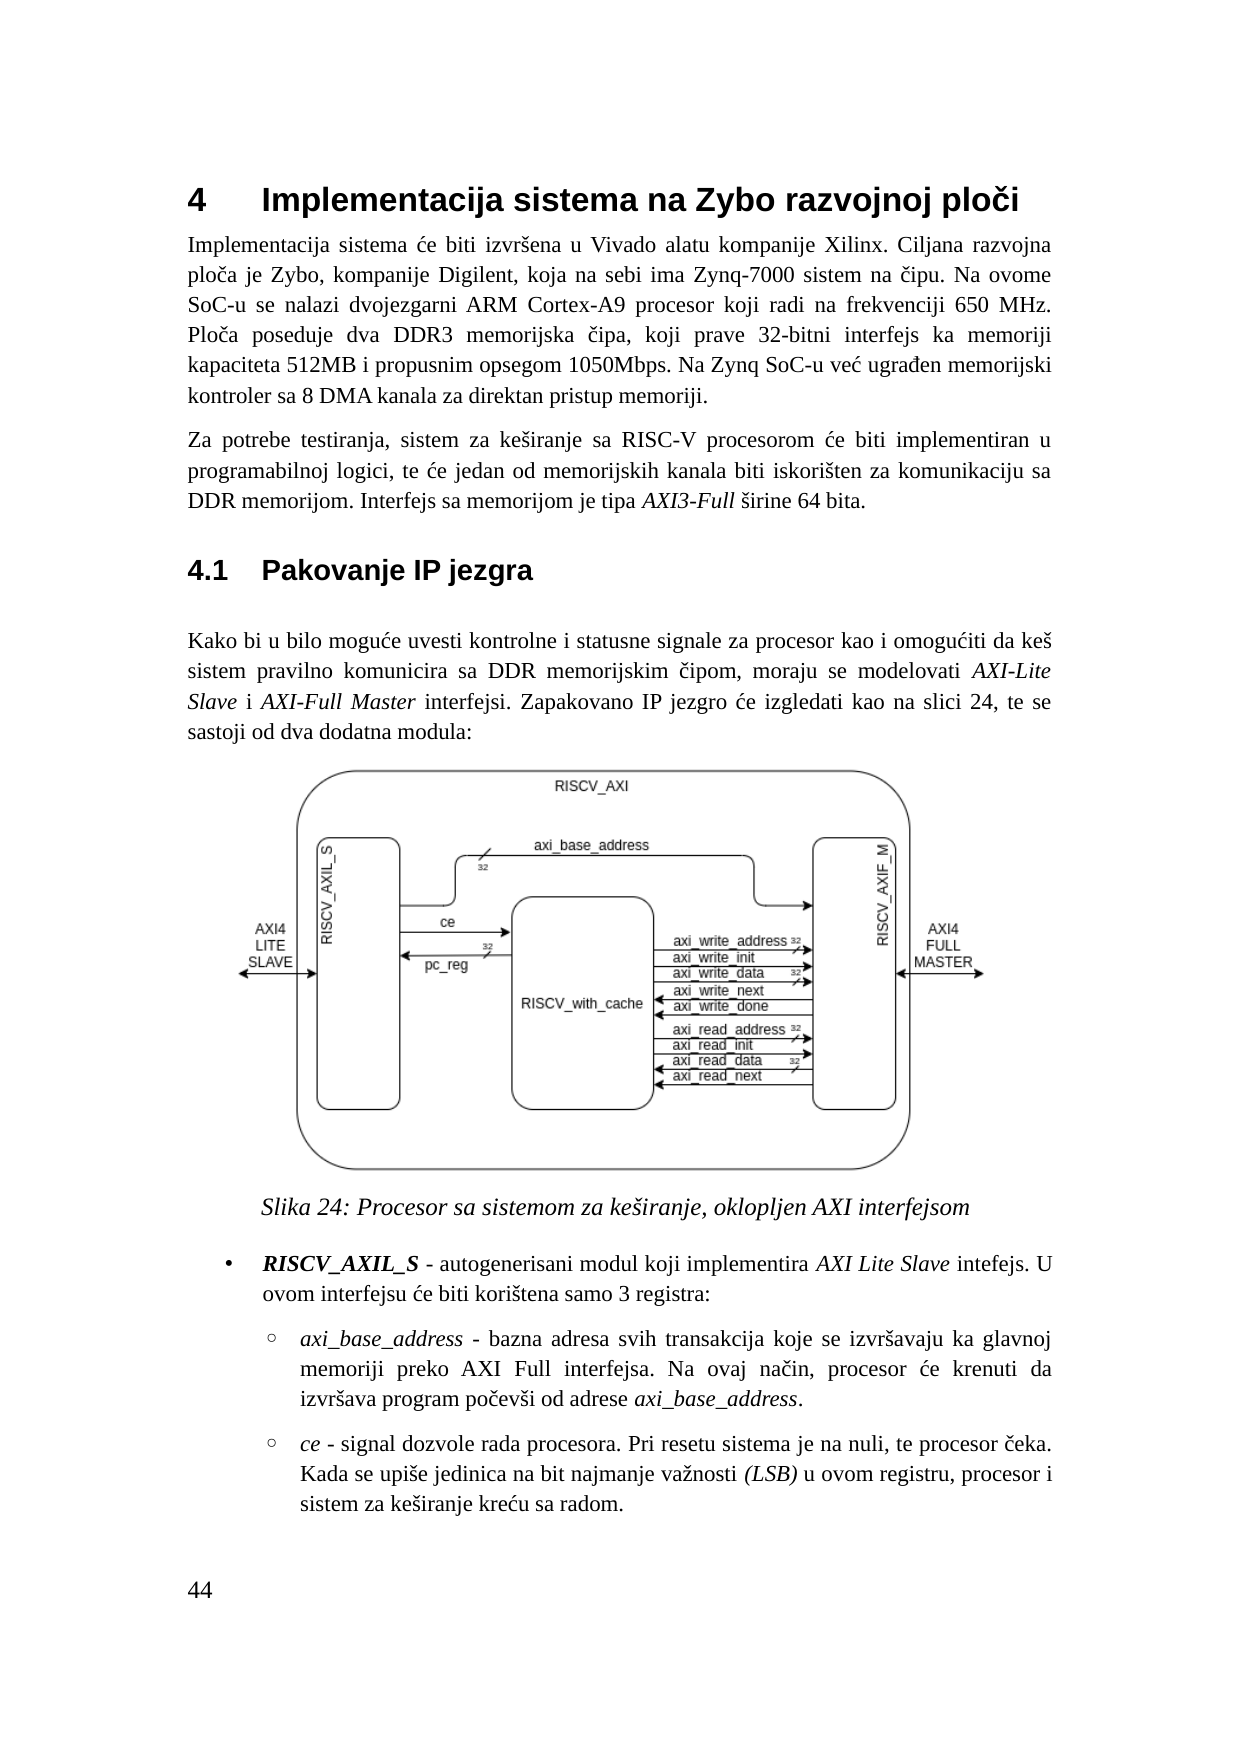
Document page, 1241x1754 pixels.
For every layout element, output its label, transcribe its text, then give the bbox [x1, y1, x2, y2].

text Implementacija sistema će biti izvršena u Vivado alatu kompanije Xilinx. Ciljana razvojna ploča je Zybo, kompanije Digilent, koja na sebi ima Zynq-7000 sistem na čipu. Na ovome SoC-u se nalazi dvojezgarni ARM Cortex-A9 procesor koji radi na frekvenciji 650 MHz. Ploča poseduje dva DDR3 memorijska čipa, koji prave 32-bitni interfejs ka memoriji kapaciteta 512MB i propusnim opsegom 1050Mbps. Na Zynq SoC-u već ugrađen memorijski kontroler sa 8 DMA kanala za direktan pristup memoriji. [187, 231, 1053, 408]
text Kako bi u bilo moguće uvesti kontrolne i statusne signale za procesor kao i omogućiti da keš sistem pravilno komunicira sa DDR memorijskim čipom, moraju se modelovati AXI-Lite Slave i AXI-Full Master interfejsi. Zapakovano IP jezgro će izgledati kao na slici 24, te se sastoji od dva dodatna modula: [187, 627, 1053, 744]
list RISCV_AXIL_S - autogenerisani modul koji implementira AXI Lite Slave intefejs. U ovom interfejsu će biti korištena samo 3 registra: [225, 1250, 1053, 1306]
list Slika 24: Procesor sa sistemom za keširanje, oklopljen AXI interfejsom [222, 1187, 1012, 1221]
subtitle Pakovanje IP jezgra [187, 552, 1053, 586]
list ce - signal dozvole rada procesora. Pri resetu sistema je na nuli, te procesor čeka. Kada se upiše jedinica na bit najmanje važnosti (LSB) u ovom registru, procesor i sistem za keširanje kreću sa radom. [262, 1430, 1053, 1517]
list axi_base_address - bazna adresa svih transakcija koje se izvršavaju ka glavnoj memoriji preko AXI Full interfejsa. Na ovaj način, procesor će krenuti da izvršava program počevši od adrese axi_base_address. [262, 1325, 1053, 1412]
text Za potrebe testiranja, sistem za keširanje sa RISC-V procesorom će biti implementiran u programabilnoj logici, te će jedan od memorijskih kanala biti iskorišten za komunikaciju sa DDR memorijom. Interfejs sa memorijom je tipa AXI3-Full širine 64 bita. [187, 426, 1053, 513]
picture [221, 765, 1012, 1187]
subtitle Implementacija sistema na Zybo razvojnoj ploči [187, 179, 1053, 218]
